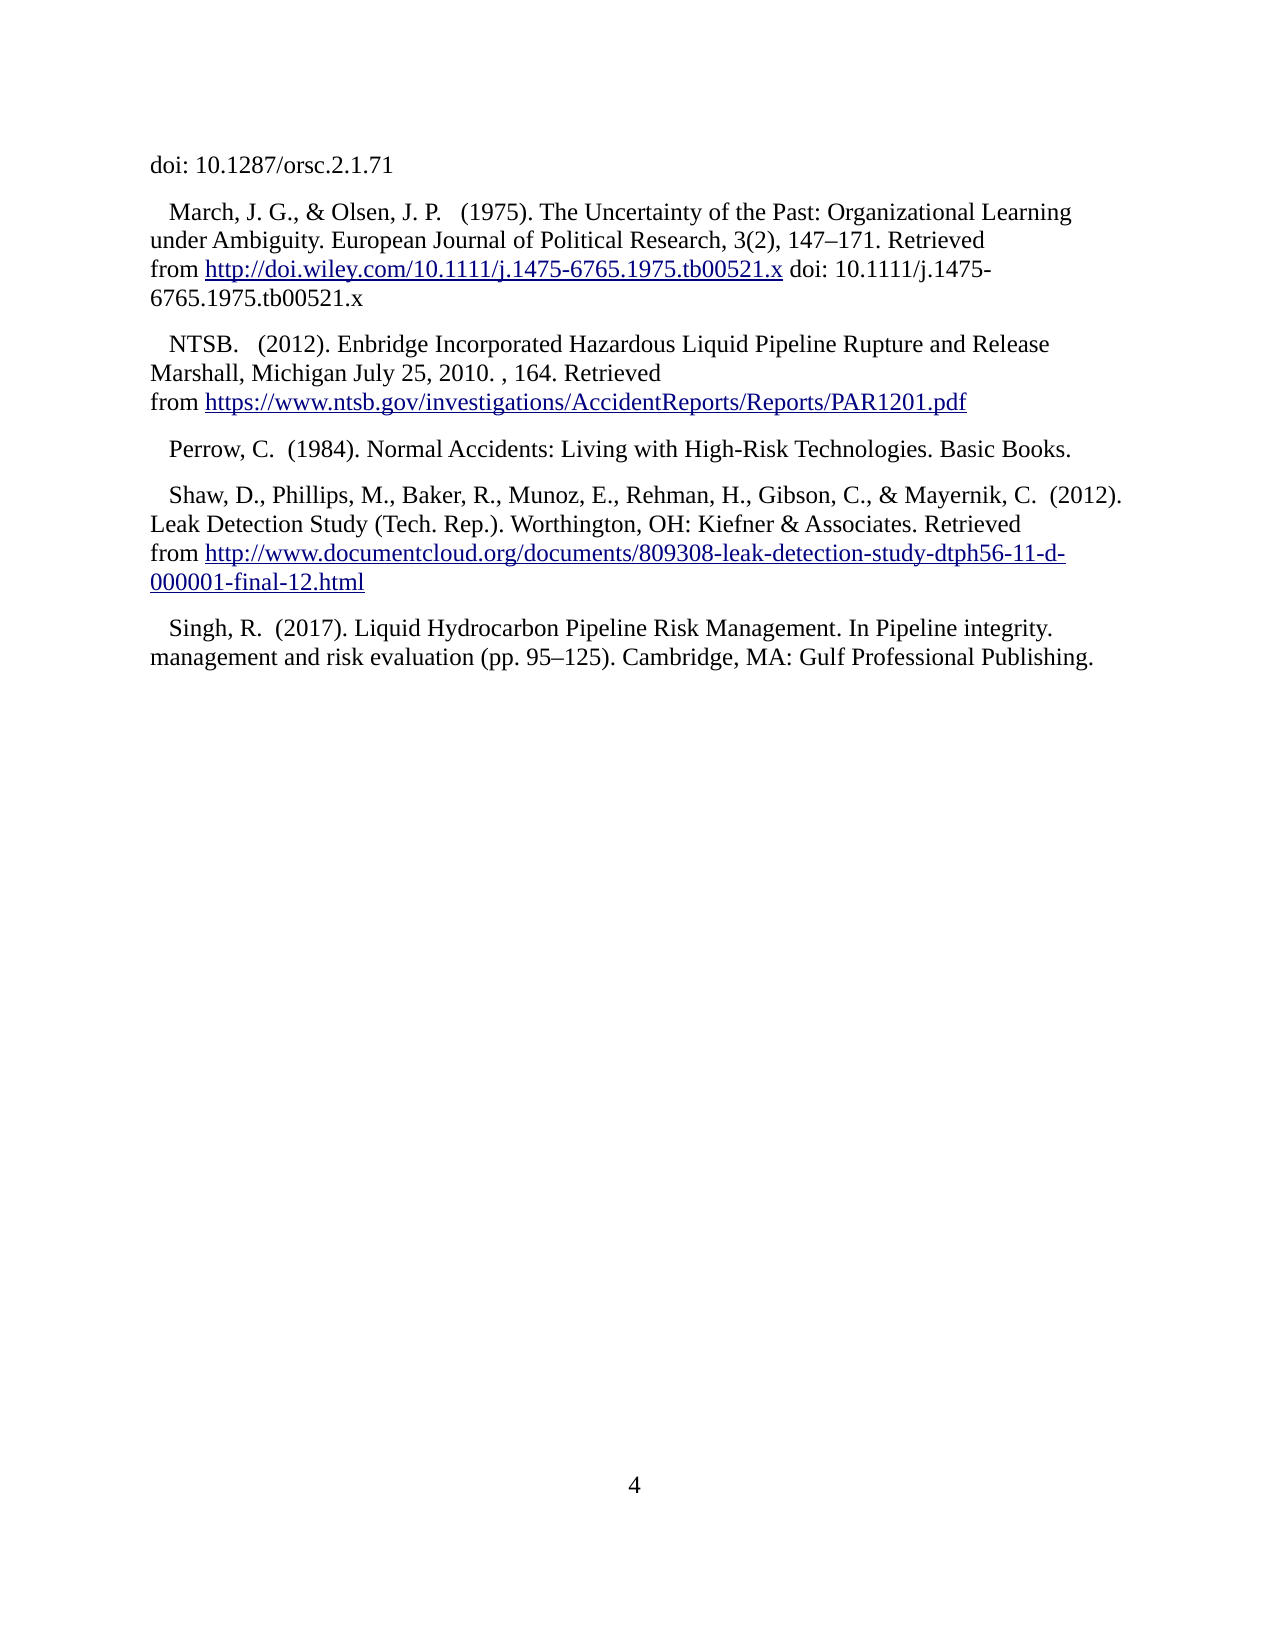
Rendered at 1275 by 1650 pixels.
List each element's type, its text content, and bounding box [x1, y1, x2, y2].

text Singh, R. (2017). Liquid Hydrocarbon Pipeline Risk Management. In Pipeline integrity. management and risk evaluation (pp. 95–125). Cambridge, MA: Gulf Professional Publishing. [150, 613, 1125, 671]
text doi: 10.1287/orsc.2.1.71 [150, 150, 1125, 179]
text March, J. G., & Olsen, J. P. (1975). The Uncertainty of the Past: Organizational Learning under Ambiguity. European Journal of Political Research, 3(2), 147–171. Retrieved from http://doi.wiley.com/10.1111/j.1475-6765.1975.tb00521.x doi: 10.1111/j.1475-6765.1975.tb00521.x [150, 197, 1125, 312]
text NTSB. (2012). Enbridge Incorporated Hazardous Liquid Pipeline Rupture and Release Marshall, Michigan July 25, 2010. , 164. Retrieved from https://www.ntsb.gov/investigations/AccidentReports/Reports/PAR1201.pdf [150, 329, 1125, 416]
text Perrow, C. (1984). Normal Accidents: Living with High-Risk Technologies. Basic Books. [150, 434, 1125, 462]
text Shaw, D., Phillips, M., Baker, R., Munoz, E., Rehman, H., Gibson, C., & Mayernik, C. (2012). Leak Detection Study (Tech. Rep.). Worthington, OH: Kiefner & Associates. Retrieved from http://www.documentcloud.org/documents/809308-leak-detection-study-dtph56-11-d-000001-final-12.html [150, 480, 1125, 595]
